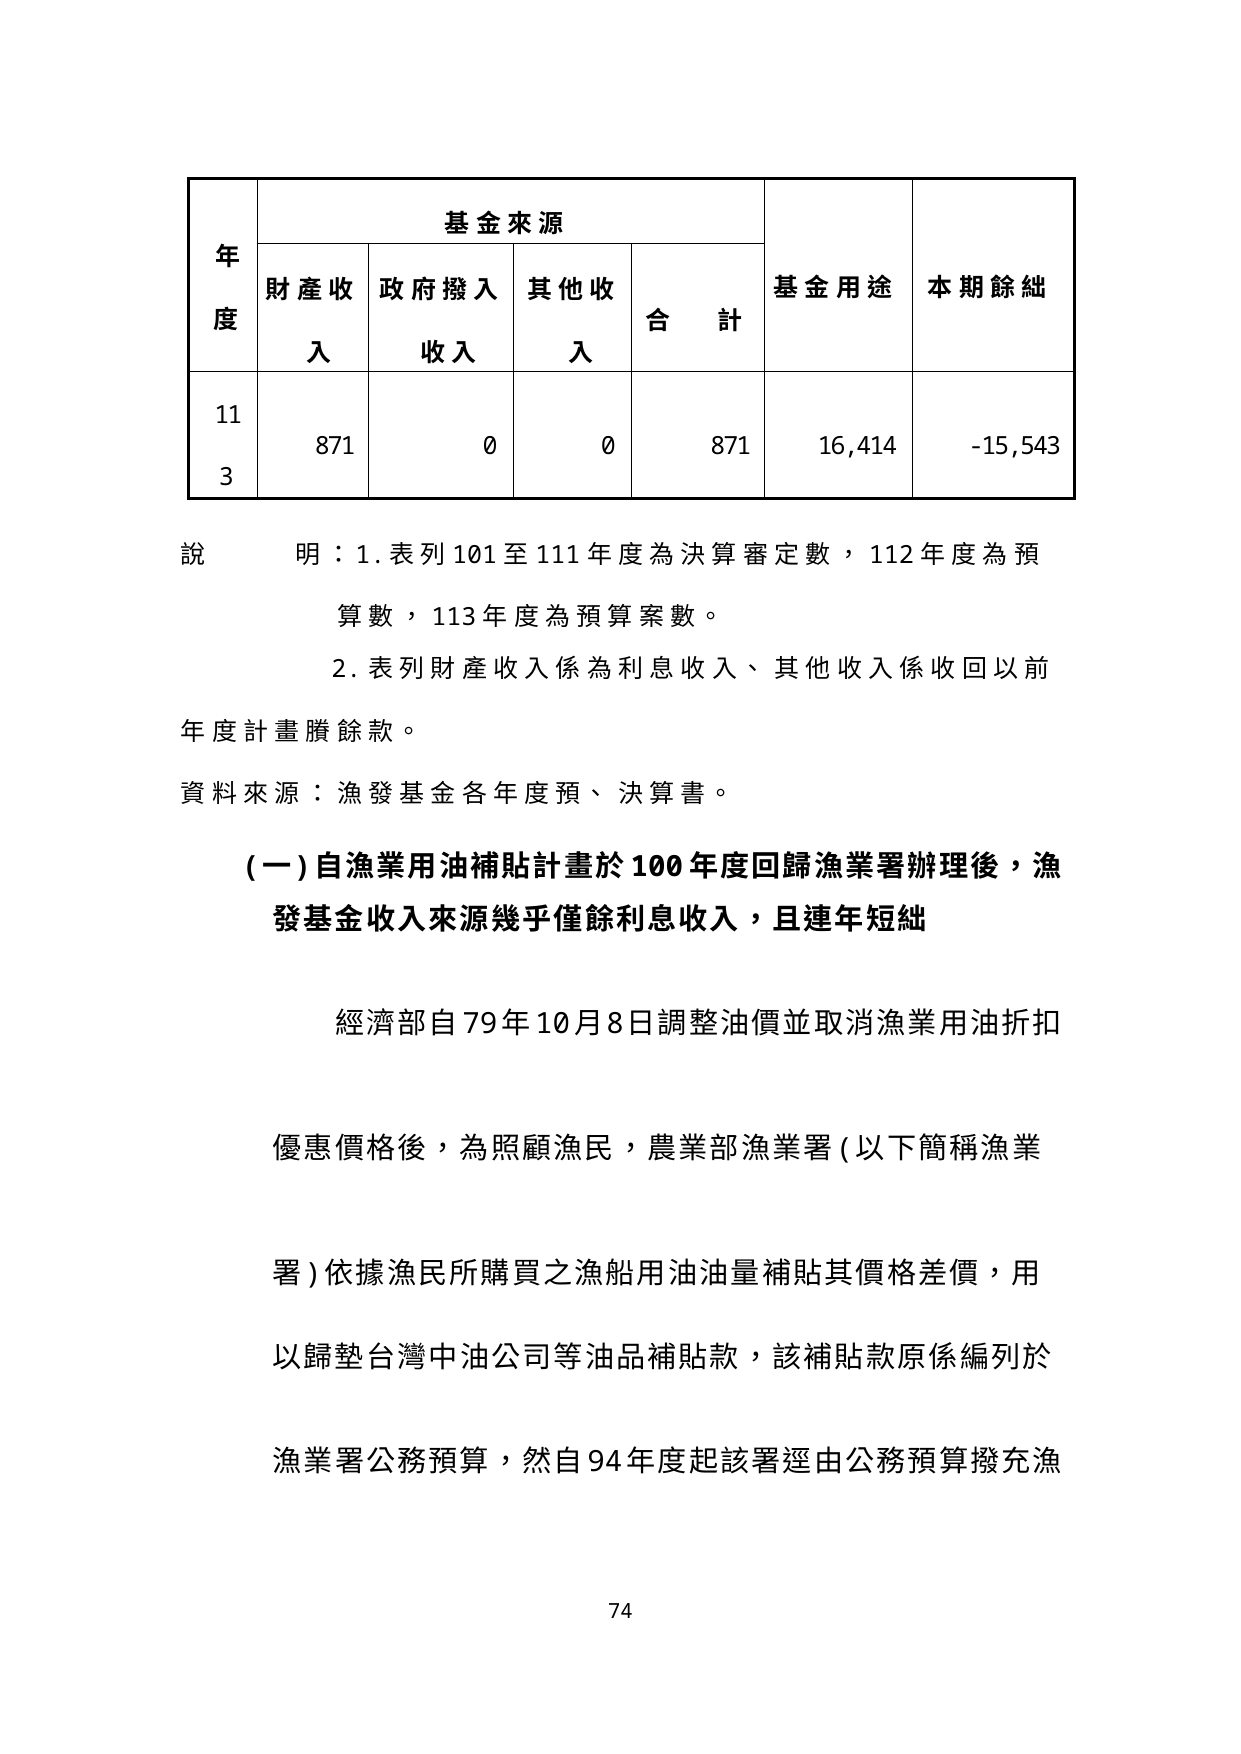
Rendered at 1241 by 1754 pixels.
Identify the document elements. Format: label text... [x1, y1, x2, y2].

table_cell 0 [369, 372, 513, 497]
table_cell 113 [190, 372, 257, 497]
table_cell 合 計 [632, 244, 764, 371]
table_cell 871 [632, 372, 764, 497]
text 說 明：1.表列101至111年度為決算審定數，112年度為預算數，113年度為預算案數。 [177, 500, 1063, 625]
table_cell 政府撥入收入 [369, 244, 513, 371]
table_header 年度 [190, 180, 257, 371]
table_cell -15,543 [913, 372, 1073, 497]
table_cell 財產收入 [258, 244, 368, 371]
table_cell 其他收入 [514, 244, 631, 371]
table_header 基金用途 [765, 180, 912, 371]
text 2.表列財產收入係為利息收入、其他收入係收回以前年度計畫賸餘款。 [177, 625, 1063, 750]
table_cell 16,414 [765, 372, 912, 497]
table_header 本期餘絀 [913, 180, 1073, 371]
text (一)自漁業用油補貼計畫於100年度回歸漁業署辦理後，漁發基金收入來源幾乎僅餘利息收入，且連年短絀 [236, 813, 1063, 938]
table_cell 0 [514, 372, 631, 497]
table_header 基金來源 [258, 180, 764, 243]
table_cell 871 [258, 372, 368, 497]
text 資料來源：漁發基金各年度預、決算書。 [177, 750, 1063, 813]
text 經濟部自79年10月8日調整油價並取消漁業用油折扣優惠價格後，為照顧漁民，農業部漁業署(以下簡稱漁業署)依據漁民所購買之漁船用油油量補貼其價格差價，用以歸墊台灣中油公司等油品補貼款，該補貼款原係編列於漁業署公務預算，然自94年度起該署逕由公務預算撥充漁 [266, 938, 1063, 1500]
